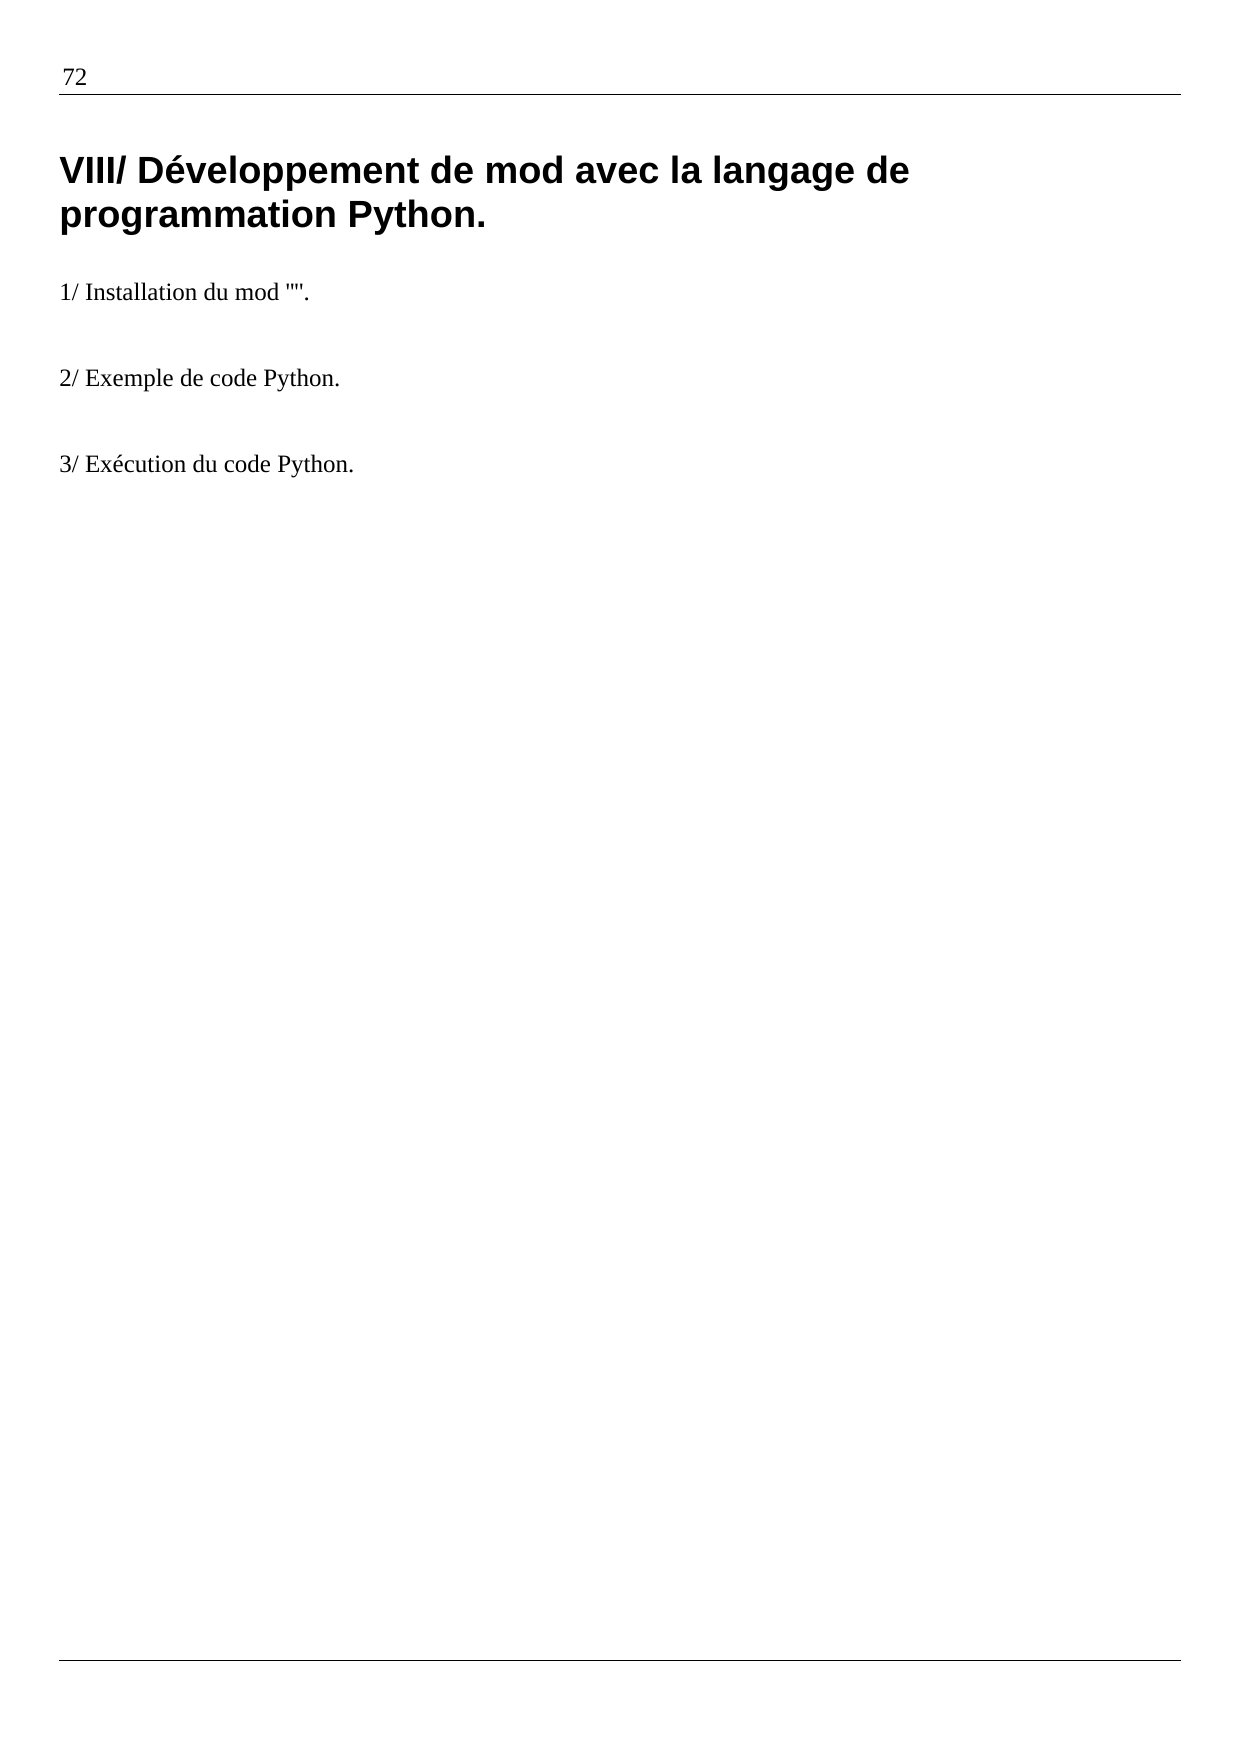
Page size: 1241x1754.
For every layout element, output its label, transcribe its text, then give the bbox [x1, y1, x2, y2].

text 1/ Installation du mod ''''. [59, 277, 1181, 306]
subtitle VIII/ Développement de mod avec la langage de programmation Python. [59, 148, 1181, 236]
text 3/ Exécution du code Python. [59, 449, 1181, 478]
text 2/ Exemple de code Python. [59, 363, 1181, 392]
